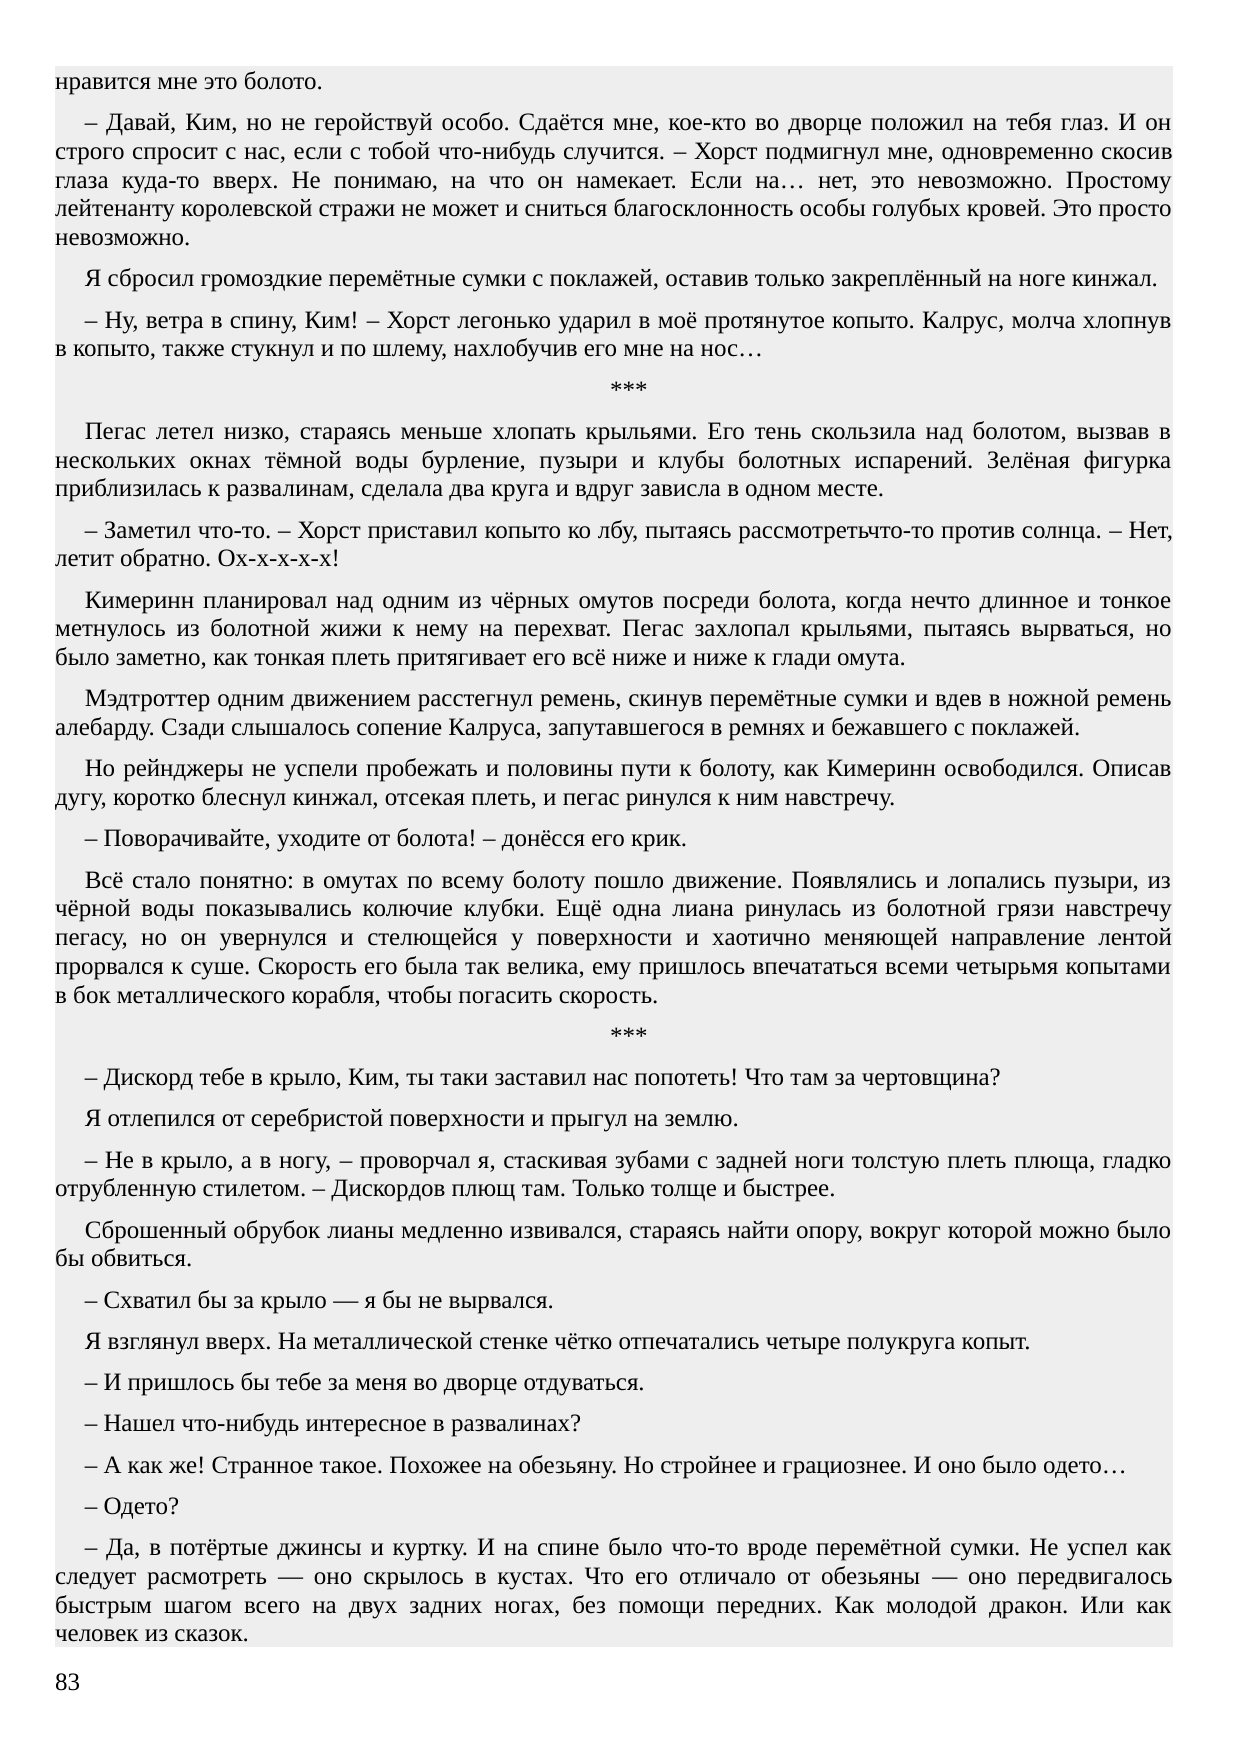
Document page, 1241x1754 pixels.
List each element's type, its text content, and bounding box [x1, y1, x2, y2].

text – Ну, ветра в спину, Ким! – Хорст легонько ударил в моё протянутое копыто. Калрус, молча хлопнув в копыто, также стукнул и по шлему, нахлобучив его мне на нос… [55, 305, 1173, 362]
text Сброшенный обрубок лианы медленно извивался, стараясь найти опору, вокруг которой можно было бы обвиться. [55, 1215, 1173, 1272]
text – Нашел что-нибудь интересное в развалинах? [55, 1408, 1173, 1437]
text Я сбросил громоздкие перемётные сумки с поклажей, оставив только закреплённый на ноге кинжал. [55, 263, 1173, 292]
text *** [55, 375, 1173, 403]
text – Одето? [55, 1491, 1173, 1520]
text – Не в крыло, а в ногу, – проворчал я, стаскивая зубами с задней ноги толстую плеть плюща, гладко отрубленную стилетом. – Дискордов плющ там. Только толще и быстрее. [55, 1145, 1173, 1202]
text Мэдтроттер одним движением расстегнул ремень, скинув перемётные сумки и вдев в ножной ремень алебарду. Сзади слышалось сопение Калруса, запутавшегося в ремнях и бежавшего с поклажей. [55, 683, 1173, 741]
text – Поворачивайте, уходите от болота! – донёсся его крик. [55, 823, 1173, 852]
text Но рейнджеры не успели пробежать и половины пути к болоту, как Кимеринн освободился. Описав дугу, коротко блеснул кинжал, отсекая плеть, и пегас ринулся к ним навстречу. [55, 753, 1173, 811]
text – Да, в потёртые джинсы и куртку. И на спине было что-то вроде перемётной сумки. Не успел как следует расмотреть — оно скрылось в кустах. Что его отличало от обезьяны — оно передвигалось быстрым шагом всего на двух задних ногах, без помощи передних. Как молодой дракон. Или как человек из сказок. [55, 1532, 1173, 1647]
text Я отлепился от серебристой поверхности и прыгул на землю. [55, 1103, 1173, 1132]
text Всё стало понятно: в омутах по всему болоту пошло движение. Появлялись и лопались пузыри, из чёрной воды показывались колючие клубки. Ещё одна лиана ринулась из болотной грязи навстречу пегасу, но он увернулся и стелющейся у поверхности и хаотично меняющей направление лентой прорвался к суше. Скорость его была так велика, ему пришлось впечататься всеми четырьмя копытами в бок металлического корабля, чтобы погасить скорость. [55, 865, 1173, 1008]
text – Дискорд тебе в крыло, Ким, ты таки заставил нас попотеть! Что там за чертовщина? [55, 1062, 1173, 1091]
text Кимеринн планировал над одним из чёрных омутов посреди болота, когда нечто длинное и тонкое метнулось из болотной жижи к нему на перехват. Пегас захлопал крыльями, пытаясь вырваться, но было заметно, как тонкая плеть притягивает его всё ниже и ниже к глади омута. [55, 585, 1173, 671]
text – И пришлось бы тебе за меня во дворце отдуваться. [55, 1367, 1173, 1396]
text Пегас летел низко, стараясь меньше хлопать крыльями. Его тень скользила над болотом, вызвав в нескольких окнах тёмной воды бурление, пузыри и клубы болотных испарений. Зелёная фигурка приблизилась к развалинам, сделала два круга и вдруг зависла в одном месте. [55, 416, 1173, 502]
text – Заметил что-то. – Хорст приставил копыто ко лбу, пытаясь рассмотретьчто-то против солнца. – Нет, летит обратно. Ох-х-х-х-х! [55, 515, 1173, 572]
text – А как же! Странное такое. Похожее на обезьяну. Но стройнее и грациознее. И оно было одето… [55, 1450, 1173, 1478]
text нравится мне это болото. [55, 66, 1173, 95]
text *** [55, 1021, 1173, 1050]
text Я взглянул вверх. На металлической стенке чётко отпечатались четыре полукруга копыт. [55, 1326, 1173, 1355]
text – Давай, Ким, но не геройствуй особо. Сдаётся мне, кое-кто во дворце положил на тебя глаз. И он строго спросит с нас, если с тобой что-нибудь случится. – Хорст подмигнул мне, одновременно скосив глаза куда-то вверх. Не понимаю, на что он намекает. Если на… нет, это невозможно. Простому лейтенанту королевской стражи не может и сниться благосклонность особы голубых кровей. Это просто невозможно. [55, 107, 1173, 251]
text – Схватил бы за крыло — я бы не вырвался. [55, 1285, 1173, 1313]
